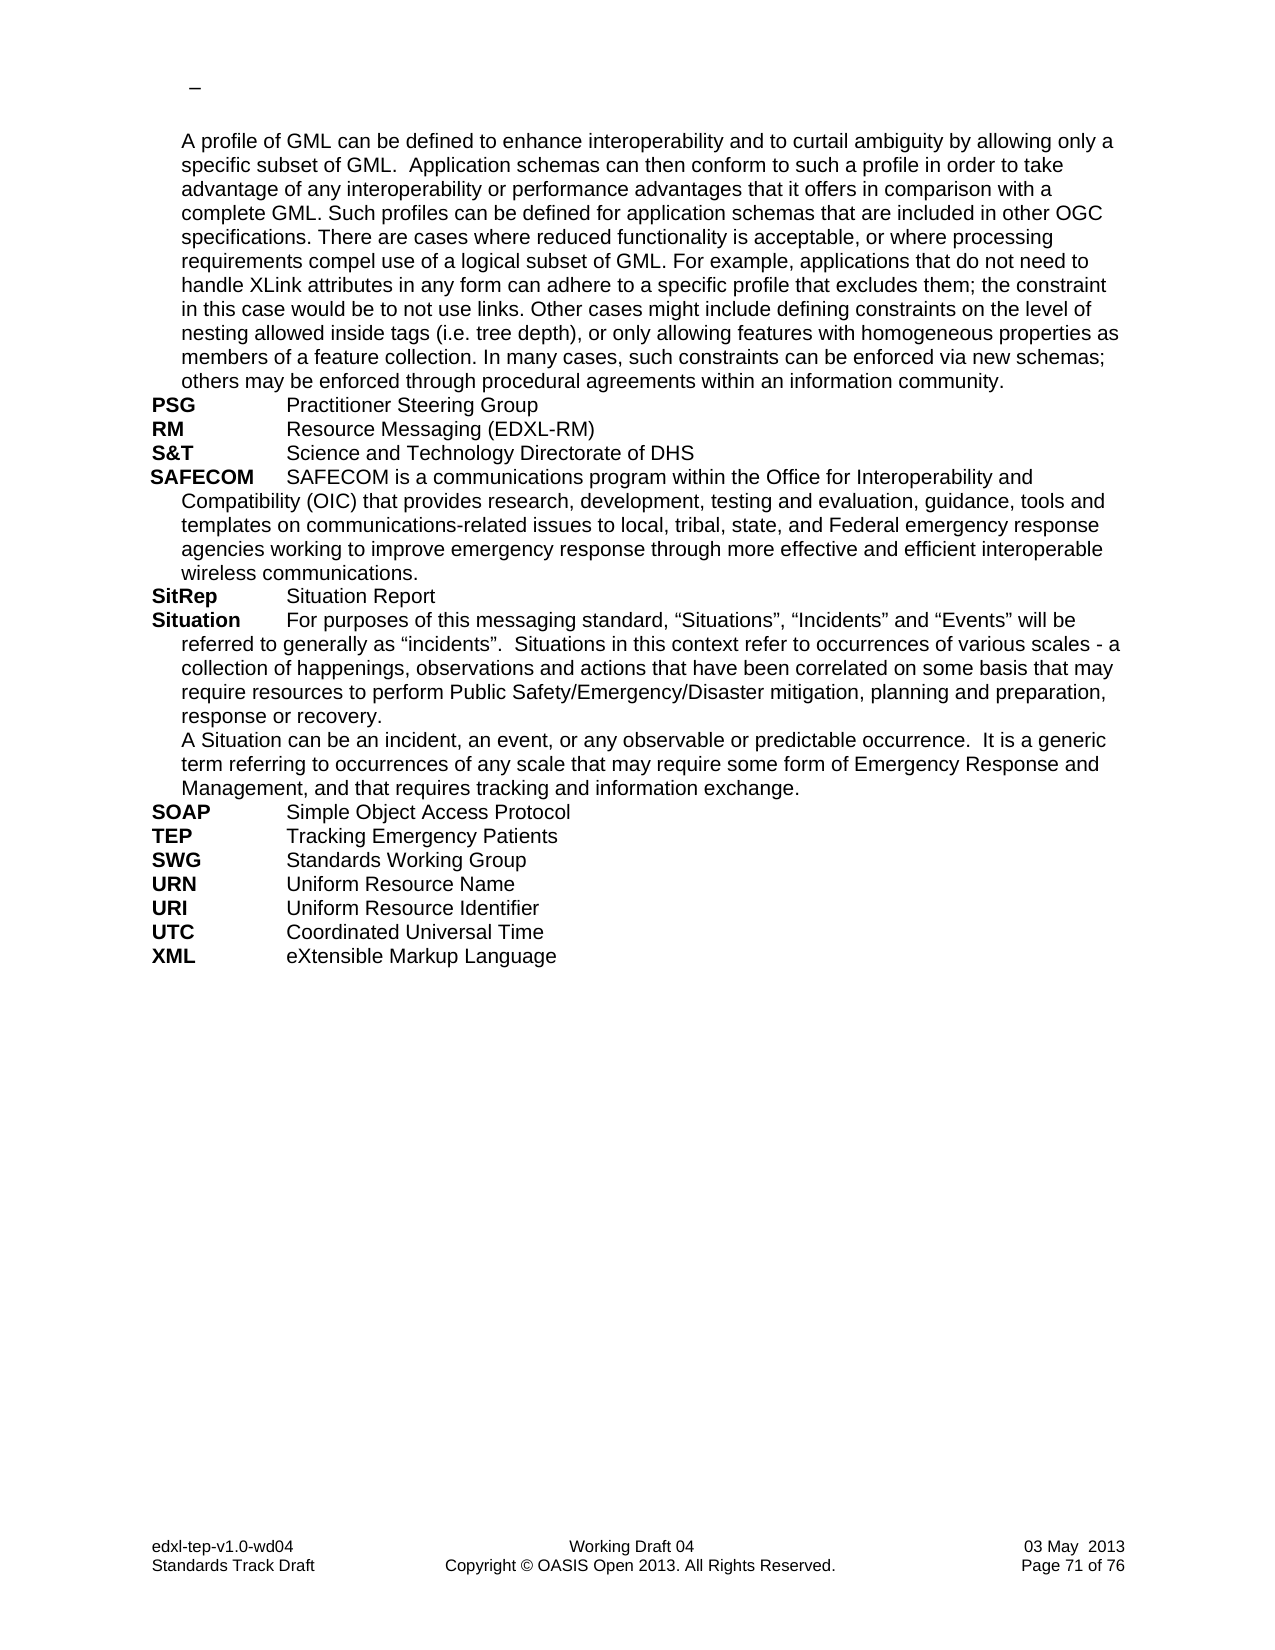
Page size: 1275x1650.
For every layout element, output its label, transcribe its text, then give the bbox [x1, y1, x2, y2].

text SWG Standards Working Group [152, 848, 1125, 872]
text TEP Tracking Emergency Patients [152, 824, 1125, 848]
text Situation For purposes of this messaging standard, “Situations”, “Incidents” and “Events” will be referred to generally as “incidents”. Situations in this context refer to occurrences of various scales - a collection of happenings, observations and actions that have been correlated on some basis that may require resources to perform Public Safety/Emergency/Disaster mitigation, planning and preparation, response or recovery. [152, 608, 1125, 728]
text PSG Practitioner Steering Group [152, 393, 1125, 417]
text SAFECOM SAFECOM is a communications program within the Office for Interoperability and Compatibility (OIC) that provides research, development, testing and evaluation, guidance, tools and templates on communications-related issues to local, tribal, state, and Federal emergency response agencies working to improve emergency response through more effective and efficient interoperable wireless communications. [150, 464, 1125, 584]
text S&T Science and Technology Directorate of DHS [152, 441, 1125, 464]
text SOAP Simple Object Access Protocol [152, 800, 1125, 824]
text URN Uniform Resource Name [152, 872, 1125, 896]
text UTC Coordinated Universal Time [152, 920, 1125, 944]
text A Situation can be an incident, an event, or any observable or predictable occurrence. It is a generic term referring to occurrences of any scale that may require some form of Emergency Response and Management, and that requires tracking and information exchange. [181, 728, 1125, 800]
text URI Uniform Resource Identifier [152, 896, 1125, 920]
text XML eXtensible Markup Language [152, 944, 1125, 968]
text SitRep Situation Report [152, 584, 1125, 608]
text A profile of GML can be defined to enhance interoperability and to curtail ambiguity by allowing only a specific subset of GML. Application schemas can then conform to such a profile in order to take advantage of any interoperability or performance advantages that it offers in comparison with a complete GML. Such profiles can be defined for application schemas that are included in other OGC specifications. There are cases where reduced functionality is acceptable, or where processing requirements compel use of a logical subset of GML. For example, applications that do not need to handle XLink attributes in any form can adhere to a specific profile that excludes them; the constraint in this case would be to not use links. Other cases might include defining constraints on the level of nesting allowed inside tags (i.e. tree depth), or only allowing features with homogeneous properties as members of a feature collection. In many cases, such constraints can be enforced via new schemas; others may be enforced through procedural agreements within an information community. [181, 129, 1125, 393]
text RM Resource Messaging (EDXL-RM) [152, 417, 1125, 441]
